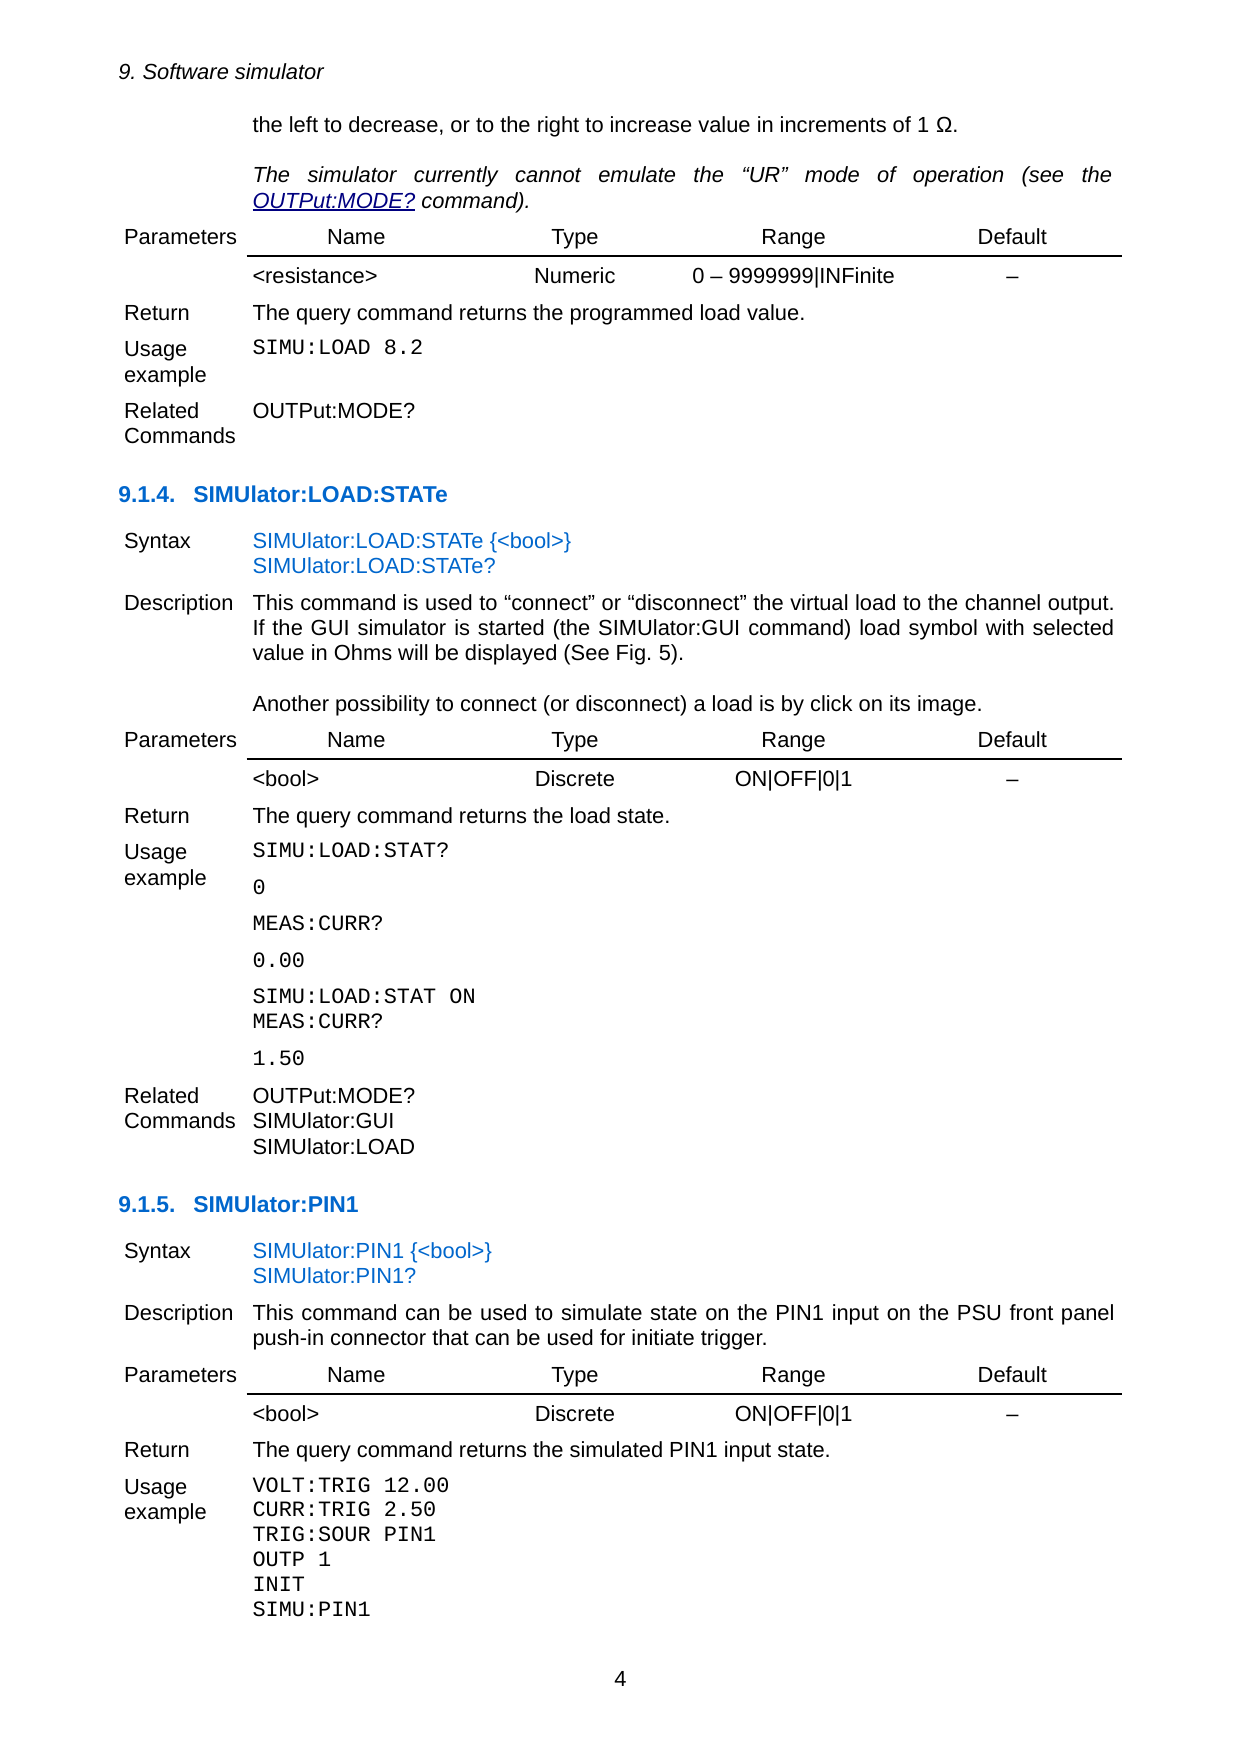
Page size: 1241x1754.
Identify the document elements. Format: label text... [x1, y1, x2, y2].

table_cell This command is used to “connect” or “disconnect” the virtual load to the channel output. If the GUI simulator is started (the SIMUlator:GUI command) load symbol with selected value in Ohms will be displayed (See Fig. 5). Another possibility to connect (or disconnect) a load is by click on its image. [247, 584, 1122, 721]
table_cell Return [118, 294, 247, 331]
table_cell Description [118, 1294, 247, 1356]
table_cell Name [247, 219, 465, 255]
subtitle SIMUlator:PIN1 [118, 1191, 1122, 1217]
table_cell Return [118, 797, 247, 833]
table_cell The query command returns the load state. [247, 797, 1122, 833]
table_cell OUTPut:MODE? SIMUlator:GUI SIMUlator:LOAD [247, 1078, 1122, 1164]
table_cell Related Commands [118, 393, 247, 454]
table_cell 0 – 9999999|INFinite [684, 257, 903, 294]
table_cell Range [684, 219, 903, 255]
table_cell Default [903, 1356, 1122, 1393]
table_cell <bool> [247, 760, 465, 797]
table_cell Type [465, 219, 684, 255]
table_cell Parameters [118, 1356, 247, 1431]
table_cell SIMU:LOAD 8.2 [247, 331, 1122, 392]
table_cell ON|OFF|0|1 [684, 760, 903, 797]
table_header SIMUlator:LOAD:STATe {<bool>} SIMUlator:LOAD:STATe? [247, 522, 1122, 584]
subtitle SIMUlator:LOAD:STATe [118, 481, 1122, 507]
table_cell Type [465, 1356, 684, 1393]
table_cell Type [465, 721, 684, 758]
table_cell Usage example [118, 834, 247, 1077]
table_cell Description [118, 584, 247, 721]
table_cell Default [903, 721, 1122, 758]
table_header Syntax [118, 1232, 247, 1294]
table_header Syntax [118, 522, 247, 584]
table_cell Parameters [118, 219, 247, 294]
table_cell – [903, 760, 1122, 797]
table_cell Range [684, 1356, 903, 1393]
table_cell Usage example [118, 331, 247, 392]
table_cell OUTPut:MODE? [247, 393, 1122, 454]
table_cell Name [247, 721, 465, 758]
table_cell <resistance> [247, 257, 465, 294]
table_header SIMUlator:PIN1 {<bool>} SIMUlator:PIN1? [247, 1232, 1122, 1294]
table_cell Discrete [465, 760, 684, 797]
table_cell – [903, 1395, 1122, 1431]
table_cell the left to decrease, or to the right to increase value in increments of 1 Ω. The simulator currently cannot emulate the “UR” mode of operation (see the OUTPut:MODE? command). [247, 106, 1122, 218]
table_cell Return [118, 1431, 247, 1468]
table_cell [118, 106, 247, 218]
table_cell This command can be used to simulate state on the PIN1 input on the PSU front panel push-in connector that can be used for initiate trigger. [247, 1294, 1122, 1356]
table_cell ON|OFF|0|1 [684, 1395, 903, 1431]
table_cell <bool> [247, 1395, 465, 1431]
table_cell The query command returns the programmed load value. [247, 294, 1122, 331]
table_cell VOLT:TRIG 12.00 CURR:TRIG 2.50 TRIG:SOUR PIN1 OUTP 1 INIT SIMU:PIN1 [247, 1468, 1122, 1628]
table_cell Parameters [118, 721, 247, 797]
table_cell Name [247, 1356, 465, 1393]
table_cell SIMU:LOAD:STAT? 0 MEAS:CURR? 0.00 SIMU:LOAD:STAT ON MEAS:CURR? 1.50 [247, 834, 1122, 1077]
table_cell Range [684, 721, 903, 758]
table_cell – [903, 257, 1122, 294]
table_cell The query command returns the simulated PIN1 input state. [247, 1431, 1122, 1468]
table_cell Numeric [465, 257, 684, 294]
table_cell Usage example [118, 1468, 247, 1628]
table_cell Default [903, 219, 1122, 255]
table_cell Related Commands [118, 1078, 247, 1164]
table_cell Discrete [465, 1395, 684, 1431]
